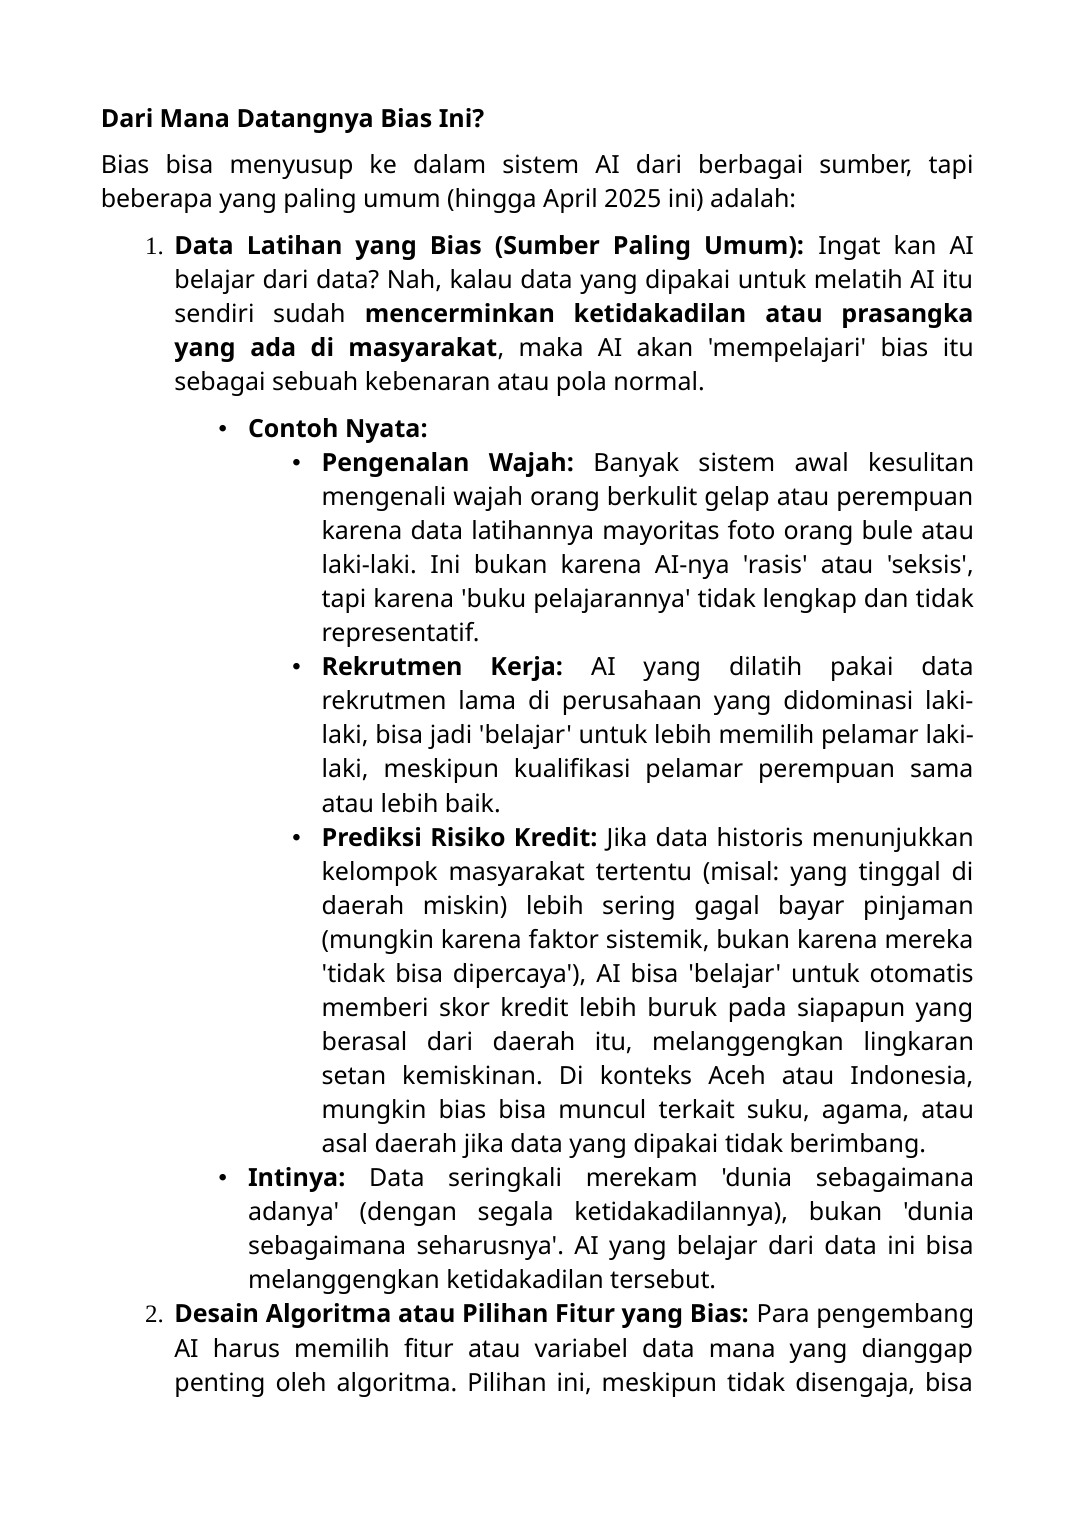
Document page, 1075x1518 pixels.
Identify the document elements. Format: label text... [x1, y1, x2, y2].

list Pengenalan Wajah: Banyak sistem awal kesulitan mengenali wajah orang berkulit gelap atau perempuan karena data latihannya mayoritas foto orang bule atau laki-laki. Ini bukan karena AI-nya 'rasis' atau 'seksis', tapi karena 'buku pelajarannya' tidak lengkap dan tidak representatif. [292, 444, 974, 649]
list Rekrutmen Kerja: AI yang dilatih pakai data rekrutmen lama di perusahaan yang didominasi laki-laki, bisa jadi 'belajar' untuk lebih memilih pelamar laki-laki, meskipun kualifikasi pelamar perempuan sama atau lebih baik. [292, 649, 974, 819]
list Intinya: Data seringkali merekam 'dunia sebagaimana adanya' (dengan segala ketidakadilannya), bukan 'dunia sebagaimana seharusnya'. AI yang belajar dari data ini bisa melanggengkan ketidakadilan tersebut. [218, 1160, 974, 1296]
list Desain Algoritma atau Pilihan Fitur yang Bias: Para pengembang AI harus memilih fitur atau variabel data mana yang dianggap penting oleh algoritma. Pilihan ini, meskipun tidak disengaja, bisa [145, 1296, 974, 1398]
list Contoh Nyata: [218, 411, 974, 444]
list Prediksi Risiko Kredit: Jika data historis menunjukkan kelompok masyarakat tertentu (misal: yang tinggal di daerah miskin) lebih sering gagal bayar pinjaman (mungkin karena faktor sistemik, bukan karena mereka 'tidak bisa dipercaya'), AI bisa 'belajar' untuk otomatis memberi skor kredit lebih buruk pada siapapun yang berasal dari daerah itu, melanggengkan lingkaran setan kemiskinan. Di konteks Aceh atau Indonesia, mungkin bias bisa muncul terkait suku, agama, atau asal daerah jika data yang dipakai tidak berimbang. [292, 819, 974, 1160]
list Data Latihan yang Bias (Sumber Paling Umum): Ingat kan AI belajar dari data? Nah, kalau data yang dipakai untuk melatih AI itu sendiri sudah mencerminkan ketidakadilan atau prasangka yang ada di masyarakat, maka AI akan 'mempelajari' bias itu sebagai sebuah kebenaran atau pola normal. [145, 228, 974, 398]
text Dari Mana Datangnya Bias Ini? [101, 101, 974, 134]
text Bias bisa menyusup ke dalam sistem AI dari berbagai sumber, tapi beberapa yang paling umum (hingga April 2025 ini) adalah: [101, 147, 974, 215]
